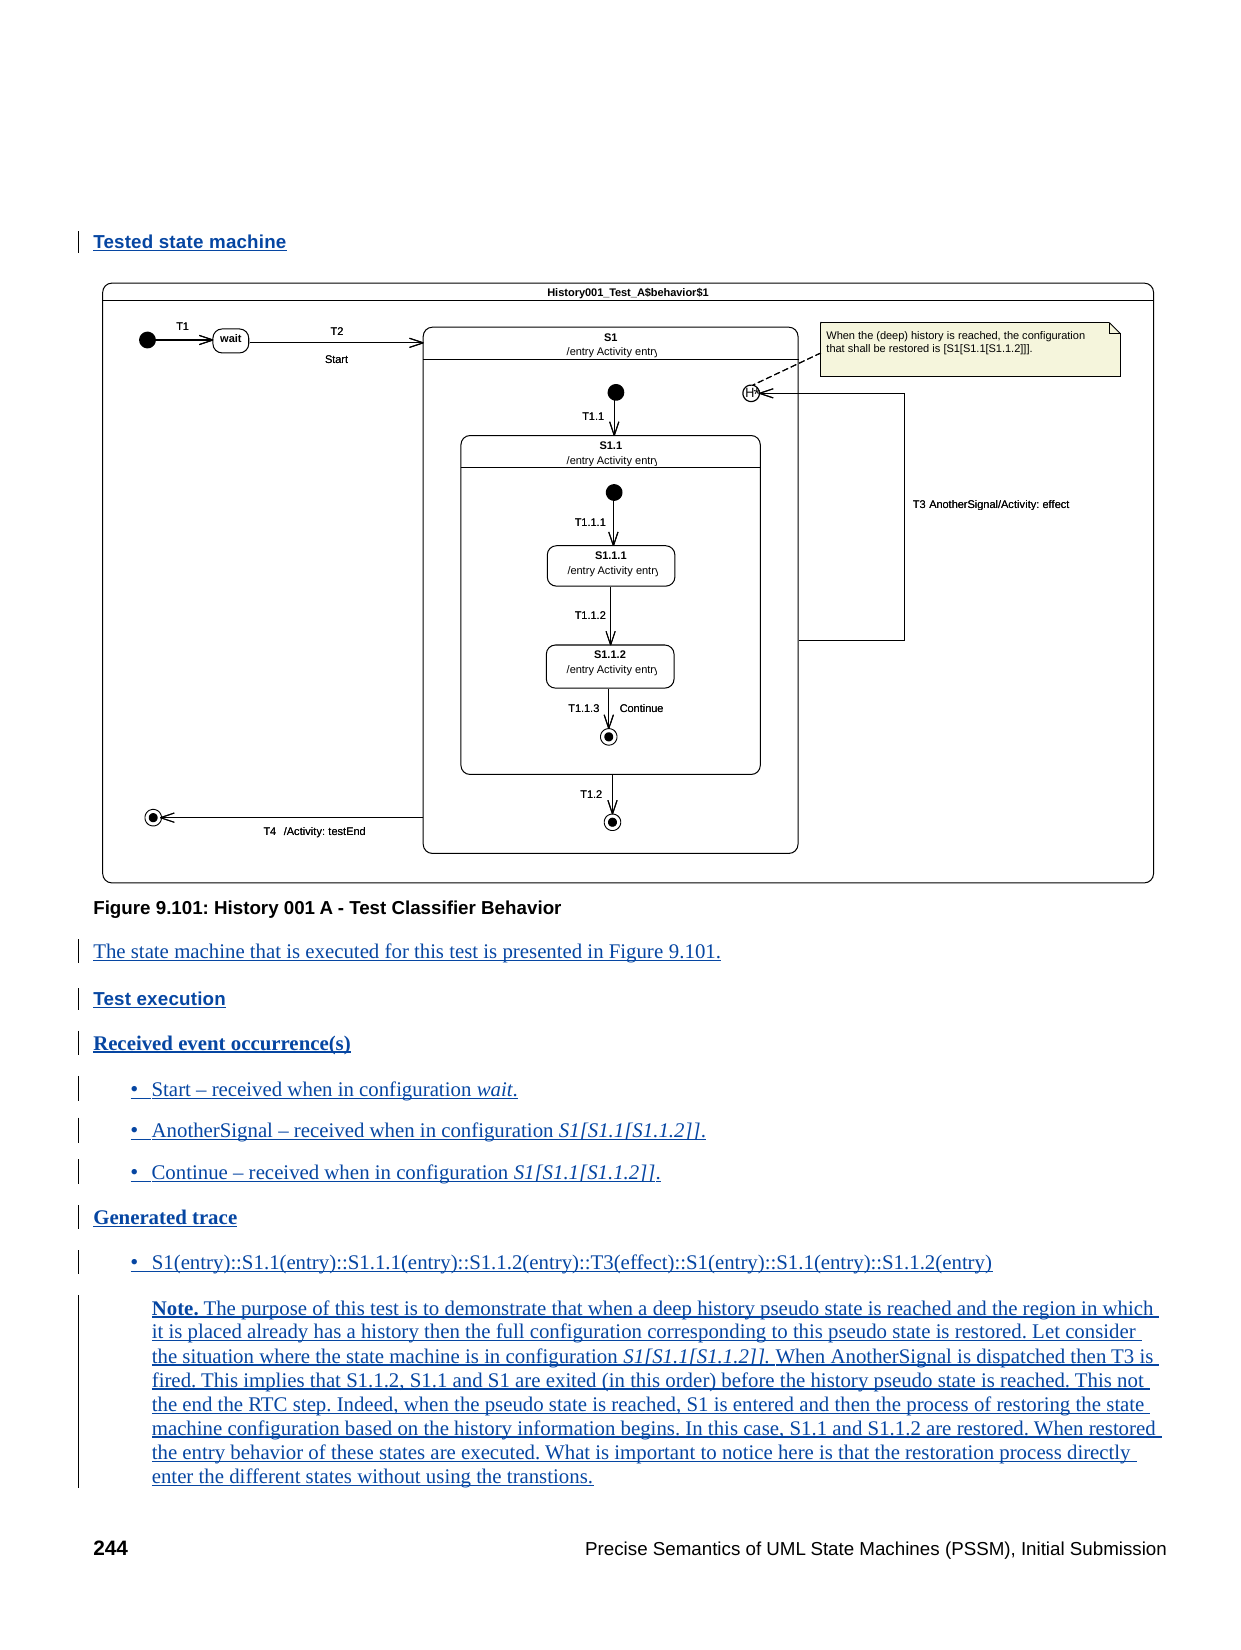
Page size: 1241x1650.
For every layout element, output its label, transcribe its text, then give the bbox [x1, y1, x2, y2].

text Generated trace [93, 1205, 1164, 1229]
list S1(entry)::S1.1(entry)::S1.1.1(entry)::S1.1.2(entry)::T3(effect)::S1(entry)::S1.1(entry)::S1.1.2(entry) [131, 1250, 1164, 1274]
text [93, 261, 1164, 273]
text Received event occurrence(s) [93, 1031, 1164, 1055]
text The state machine that is executed for this test is presented in Figure 9.101. [93, 918, 1164, 963]
subtitle Test execution [93, 988, 1164, 1010]
subtitle Tested state machine [93, 231, 1164, 253]
list Note. The purpose of this test is to demonstrate that when a deep history pseudo state is reached and the region in which it is placed already has a history then the full configuration corresponding to this pseudo state is restored. Let consider the situation where the state machine is in configuration S1[S1.1[S1.1.2]]. When AnotherSignal is dispatched then T3 is fired. This implies that S1.1.2, S1.1 and S1 are exited (in this order) before the history pseudo state is reached. This not the end the RTC step. Indeed, when the pseudo state is reached, S1 is entered and then the process of restoring the state machine configuration based on the history information begins. In this case, S1.1 and S1.1.2 are restored. When restored the entry behavior of these states are executed. What is important to notice here is that the restoration process directly enter the different states without using the transtions. [131, 1295, 1164, 1488]
text Figure 9.101: History 001 A - Test Classifier Behavior [93, 273, 1164, 918]
list Start – received when in configuration wait. [131, 1076, 1164, 1101]
list Continue – received when in configuration S1[S1.1[S1.1.2]]. [131, 1159, 1164, 1184]
list AnotherSignal – received when in configuration S1[S1.1[S1.1.2]]. [131, 1117, 1164, 1142]
